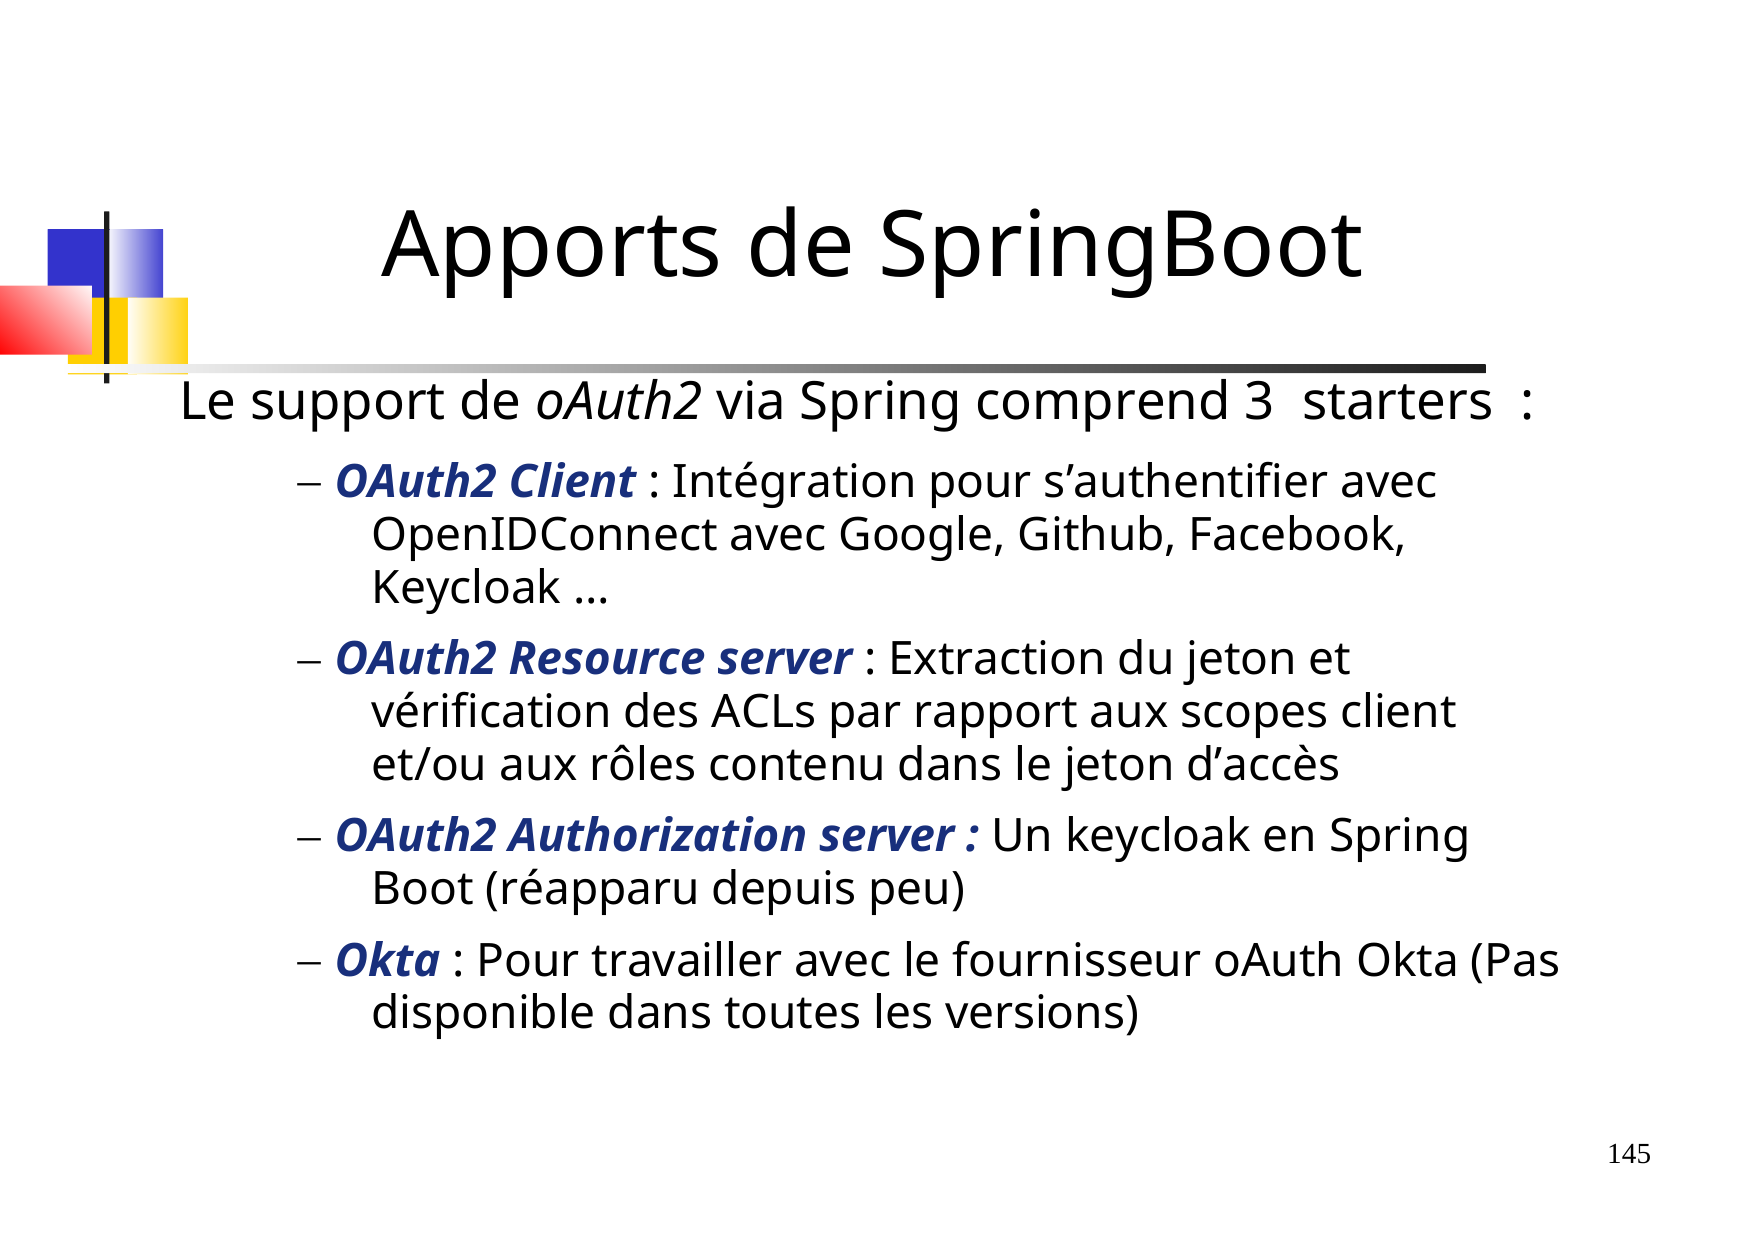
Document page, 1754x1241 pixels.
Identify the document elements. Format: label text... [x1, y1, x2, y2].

title Apports de SpringBoot [179, 139, 1567, 351]
list Le support de oAuth2 via Spring comprend 3 starters : OAuth2 Client : Intégration pour s’authentifier avec OpenIDConnect avec Google, Github, Facebook, Keycloak … OAuth2 Resource server : Extraction du jeton et vérification des ACLs par rapport aux scopes client et/ou aux rôles contenu dans le jeton d’accès OAuth2 Authorization server : Un keycloak en Spring Boot (réapparu depuis peu) Okta : Pour travailler avec le fournisseur oAuth Okta (Pas disponible dans toutes les versions) [179, 371, 1567, 1091]
